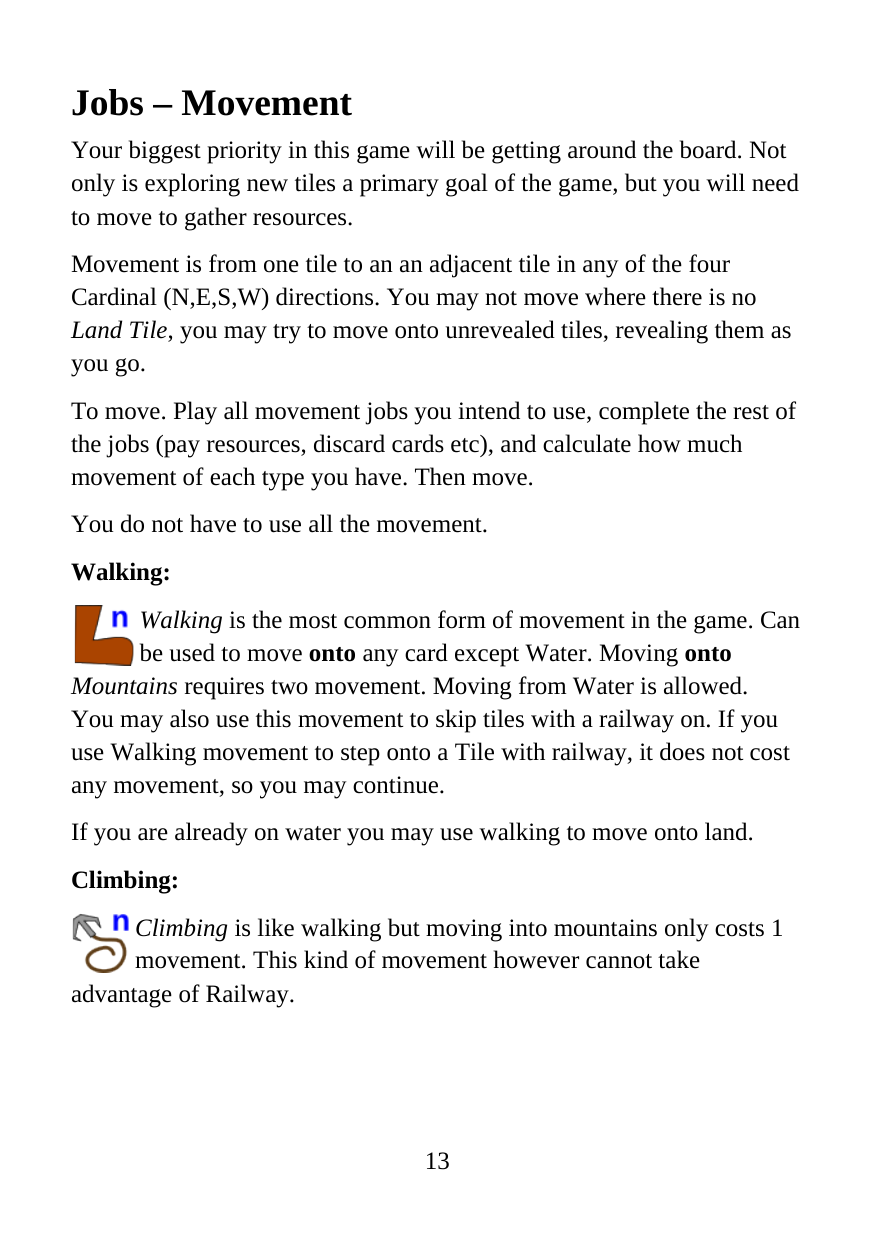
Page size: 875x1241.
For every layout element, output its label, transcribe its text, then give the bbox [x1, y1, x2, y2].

text Walking is the most common form of movement in the game. Can be used to move onto any card except Water. Moving onto Mountains requires two movement. Moving from Water is allowed. You may also use this movement to skip tiles with a railway on. If you use Walking movement to step onto a Tile with railway, it does not cost any movement, so you may continue. [71, 605, 803, 798]
subtitle Jobs – Movement [71, 80, 803, 123]
text Climbing: [71, 865, 803, 894]
text If you are already on water you may use walking to move onto land. [71, 817, 803, 846]
text Your biggest priority in this game will be getting around the board. Not only is exploring new tiles a primary goal of the game, but you will need to move to gather resources. [71, 136, 803, 230]
text To move. Play all movement jobs you intend to use, complete the rest of the jobs (pay resources, discard cards etc), and calculate how much movement of each type you have. Then move. [71, 396, 803, 491]
text Movement is from one tile to an an adjacent tile in any of the four Cardinal (N,E,S,W) directions. You may not move where there is no Land Tile, you may try to move onto unrevealed tiles, revealing them as you go. [71, 249, 803, 377]
text Climbing is like walking but moving into mountains only costs 1 movement. This kind of movement however cannot take advantage of Railway. [71, 913, 803, 1007]
text Walking: [71, 557, 803, 586]
picture [72, 913, 129, 973]
text You do not have to use all the movement. [71, 509, 803, 538]
picture [74, 605, 134, 666]
